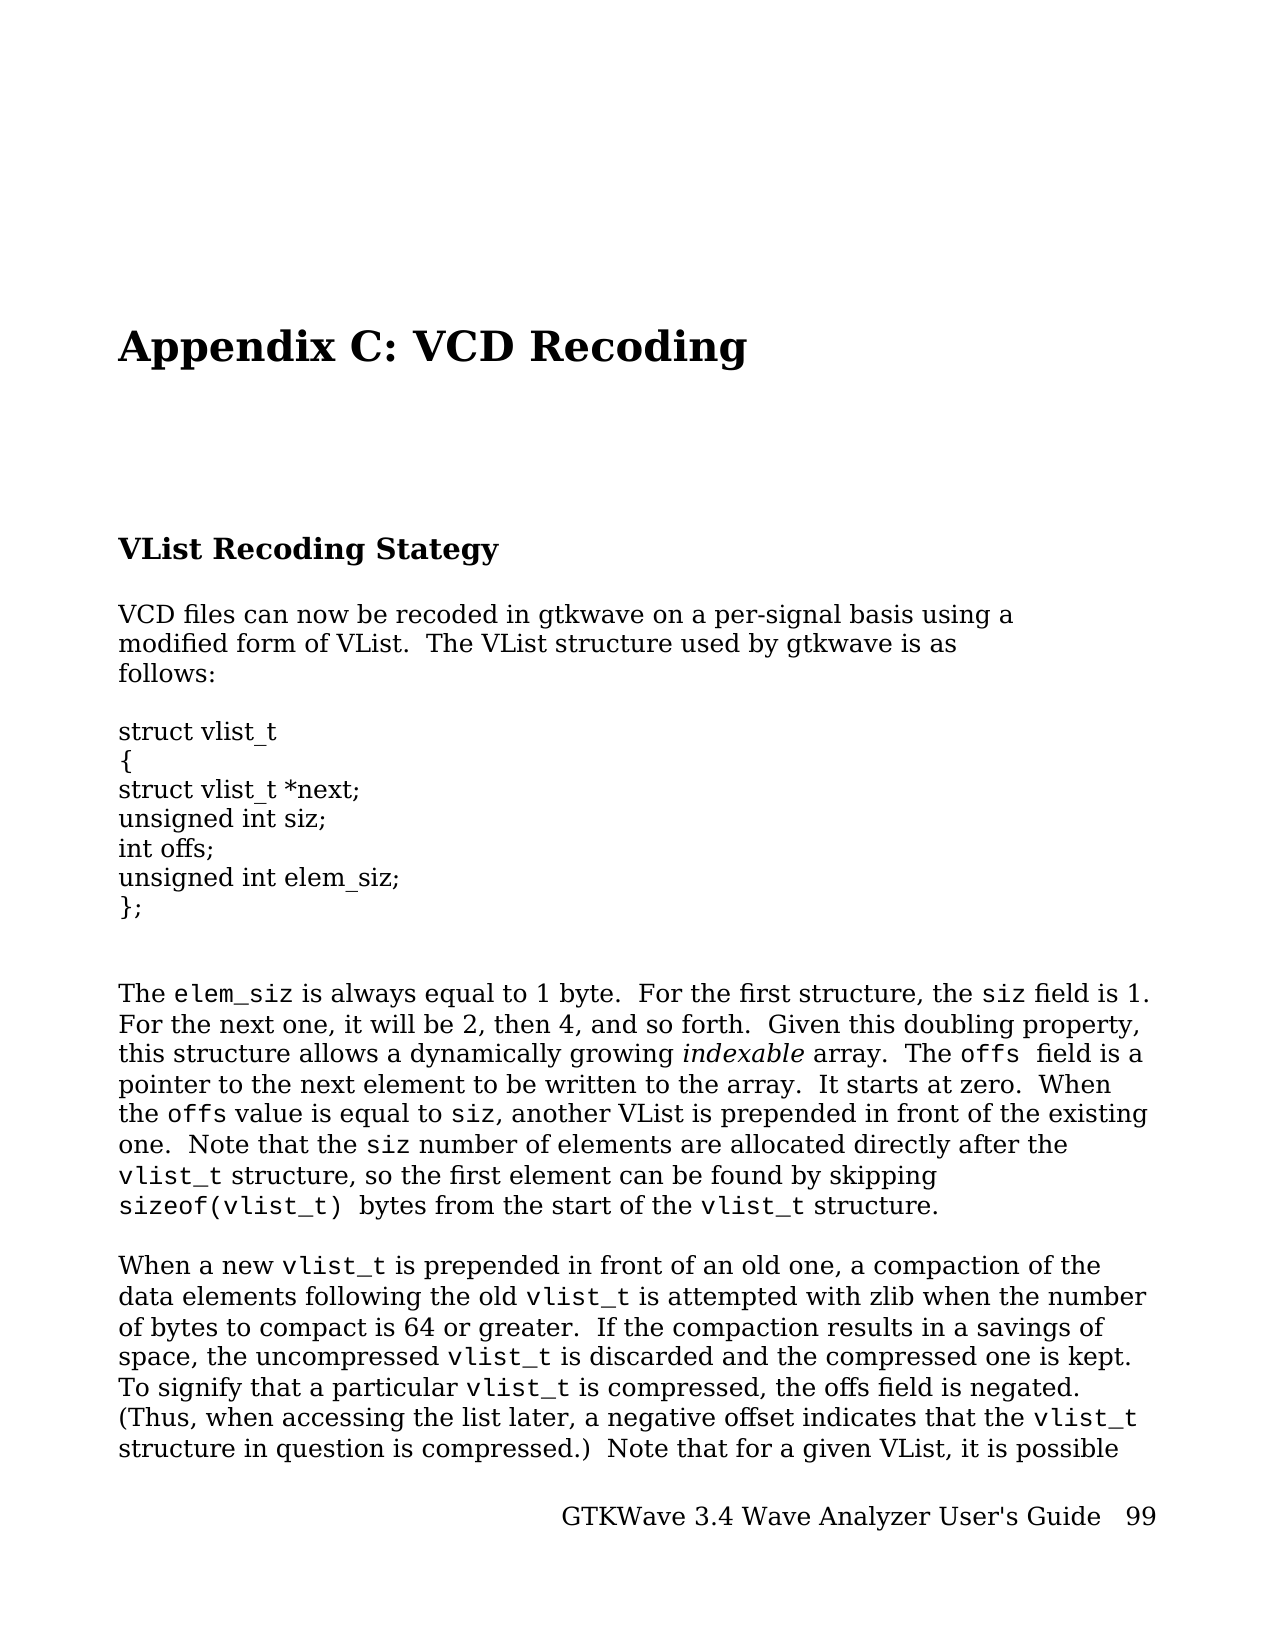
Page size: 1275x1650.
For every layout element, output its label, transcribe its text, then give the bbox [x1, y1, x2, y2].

text unsigned int elem_siz; [118, 863, 1157, 892]
text int offs; [118, 834, 1157, 863]
text struct vlist_t *next; [118, 775, 1157, 804]
text struct vlist_t [118, 717, 1157, 746]
text { [118, 746, 1157, 775]
subtitle VList Recoding Stategy [118, 532, 1157, 566]
text When a new vlist_t is prepended in front of an old one, a compaction of the data elements following the old vlist_t is attempted with zlib when the number of bytes to compact is 64 or greater. If the compaction results in a savings of space, the uncompressed vlist_t is discarded and the compressed one is kept. To signify that a particular vlist_t is compressed, the offs field is negated. (Thus, when accessing the list later, a negative offset indicates that the vlist_t structure in question is compressed.) Note that for a given VList, it is possible [118, 1251, 1157, 1463]
text }; [118, 892, 1157, 921]
text unsigned int siz; [118, 804, 1157, 834]
text modified form of VList. The VList structure used by gtkwave is as [118, 629, 1157, 659]
text follows: [118, 659, 1157, 688]
text VCD files can now be recoded in gtkwave on a per-signal basis using a [118, 600, 1157, 629]
text The elem_siz is always equal to 1 byte. For the first structure, the siz field is 1. For the next one, it will be 2, then 4, and so forth. Given this doubling property, this structure allows a dynamically growing indexable array. The offs field is a pointer to the next element to be written to the array. It starts at zero. When the offs value is equal to siz, another VList is prepended in front of the existing one. Note that the siz number of elements are allocated directly after the vlist_t structure, so the first element can be found by skipping sizeof(vlist_t) bytes from the start of the vlist_t structure. [118, 979, 1157, 1222]
subtitle Appendix C: VCD Recoding [118, 322, 1157, 371]
